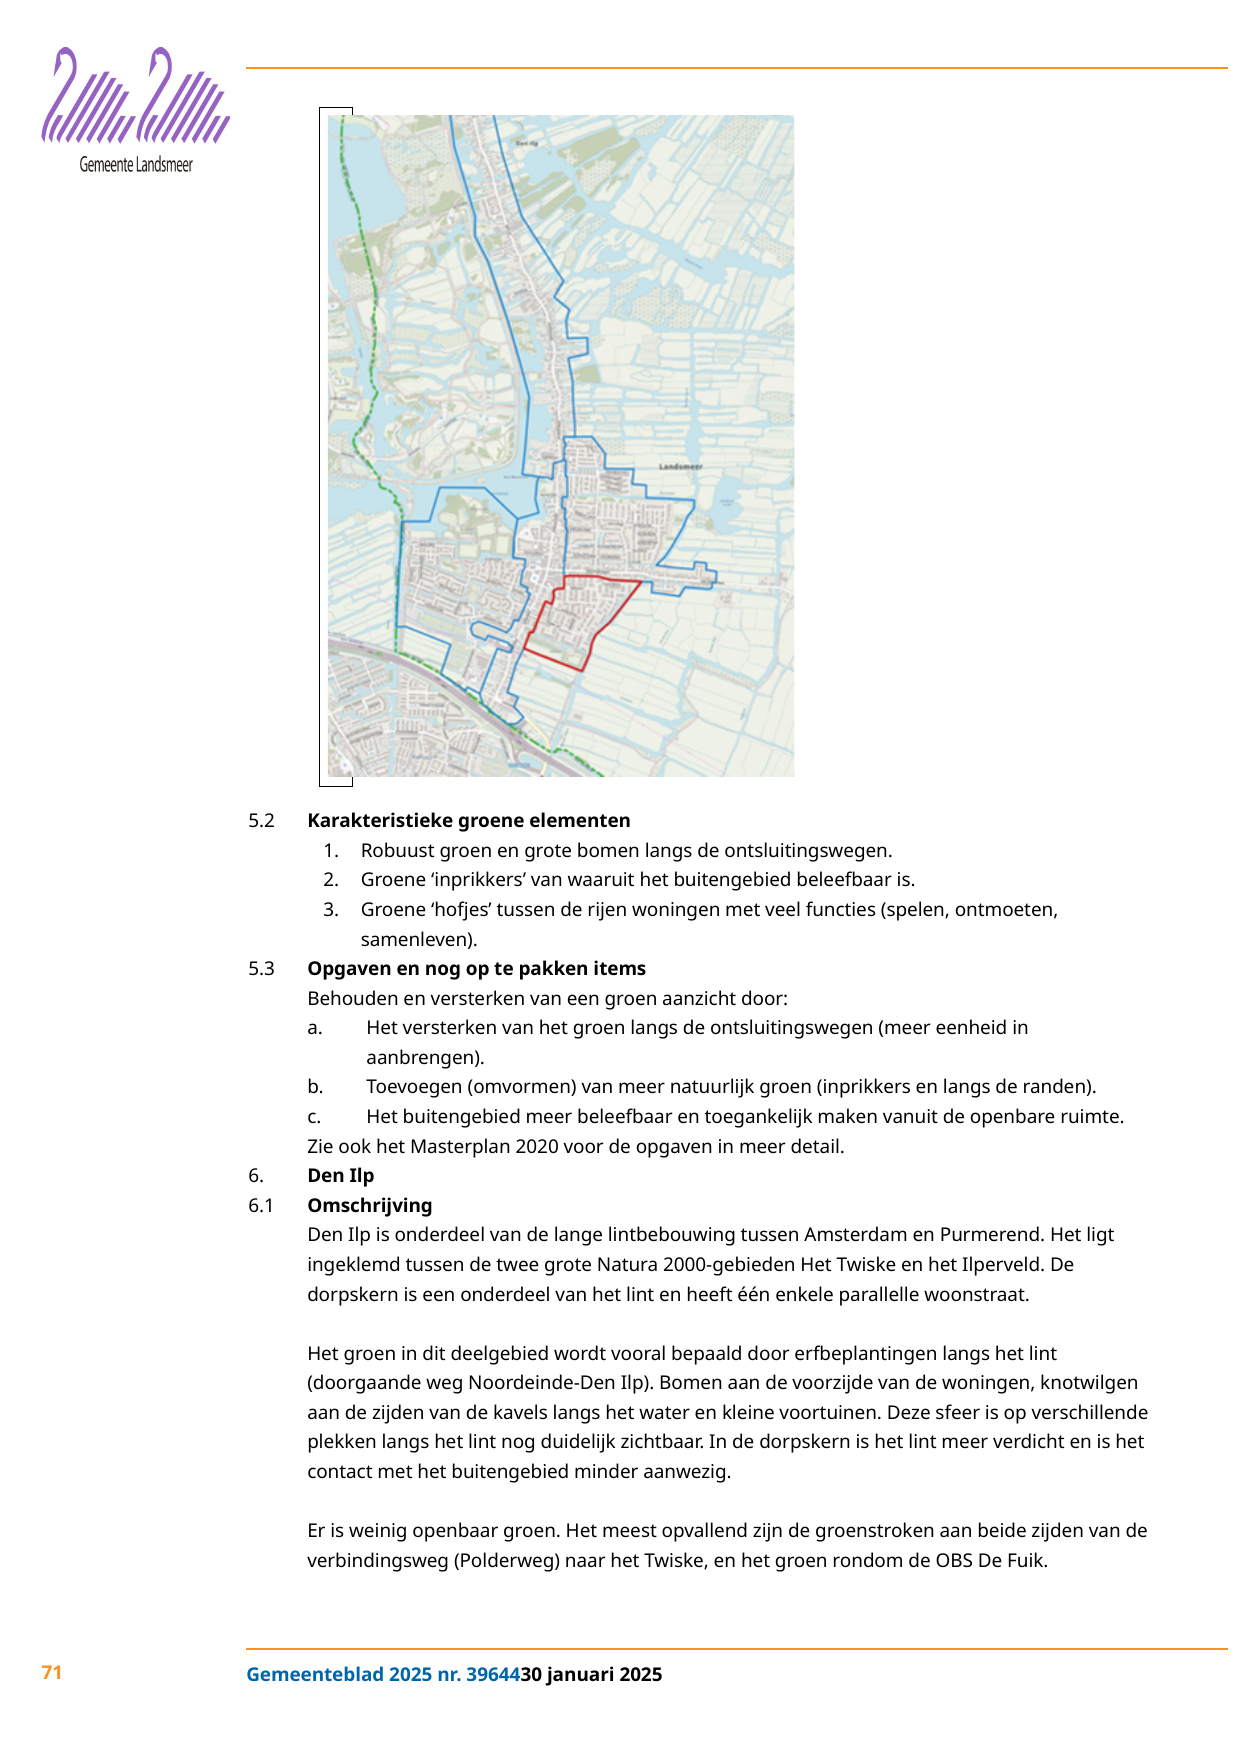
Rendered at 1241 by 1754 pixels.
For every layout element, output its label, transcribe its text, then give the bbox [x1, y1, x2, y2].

list Het versterken van het groen langs de ontsluitingswegen (meer eenheid in aanbrengen). [307, 1014, 1152, 1070]
list Het groen in dit deelgebied wordt vooral bepaald door erfbeplantingen langs het lint (doorgaande weg Noordeinde-Den Ilp). Bomen aan de voorzijde van de woningen, knotwilgen aan de zijden van de kavels langs het water en kleine voortuinen. Deze sfeer is op verschillende plekken langs het lint nog duidelijk zichtbaar. In de dorpskern is het lint meer verdicht en is het contact met het buitengebied minder aanwezig. [248, 1340, 1152, 1484]
list Den Ilp is onderdeel van de lange lintbebouwing tussen Amsterdam en Purmerend. Het ligt ingeklemd tussen de twee grote Natura 2000-gebieden Het Twiske en het Ilperveld. De dorpskern is een onderdeel van het lint en heeft één enkele parallelle woonstraat. [248, 1222, 1152, 1306]
list Opgaven en nog op te pakken items [248, 955, 1152, 981]
list Robuust groen en grote bomen langs de ontsluitingswegen. [323, 837, 1152, 863]
list Den Ilp [248, 1162, 1152, 1188]
picture [41, 47, 231, 172]
list Karakteristieke groene elementen [248, 807, 1152, 833]
list Er is weinig openbaar groen. Het meest opvallend zijn de groenstroken aan beide zijden van de verbindingsweg (Polderweg) naar het Twiske, en het groen rondom de OBS De Fuik. [248, 1517, 1152, 1573]
list Behouden en versterken van een groen aanzicht door: [248, 985, 1152, 1011]
list Zie ook het Masterplan 2020 voor de opgaven in meer detail. [248, 1133, 1152, 1158]
list Omschrijving [248, 1192, 1152, 1218]
picture [327, 115, 795, 777]
list Groene ‘inprikkers’ van waaruit het buitengebied beleefbaar is. [323, 867, 1152, 892]
list Toevoegen (omvormen) van meer natuurlijk groen (inprikkers en langs de randen). [307, 1074, 1152, 1099]
list Het buitengebied meer beleefbaar en toegankelijk maken vanuit de openbare ruimte. [307, 1103, 1152, 1129]
list Groene ‘hofjes’ tussen de rijen woningen met veel functies (spelen, ontmoeten, samenleven). [323, 896, 1152, 951]
